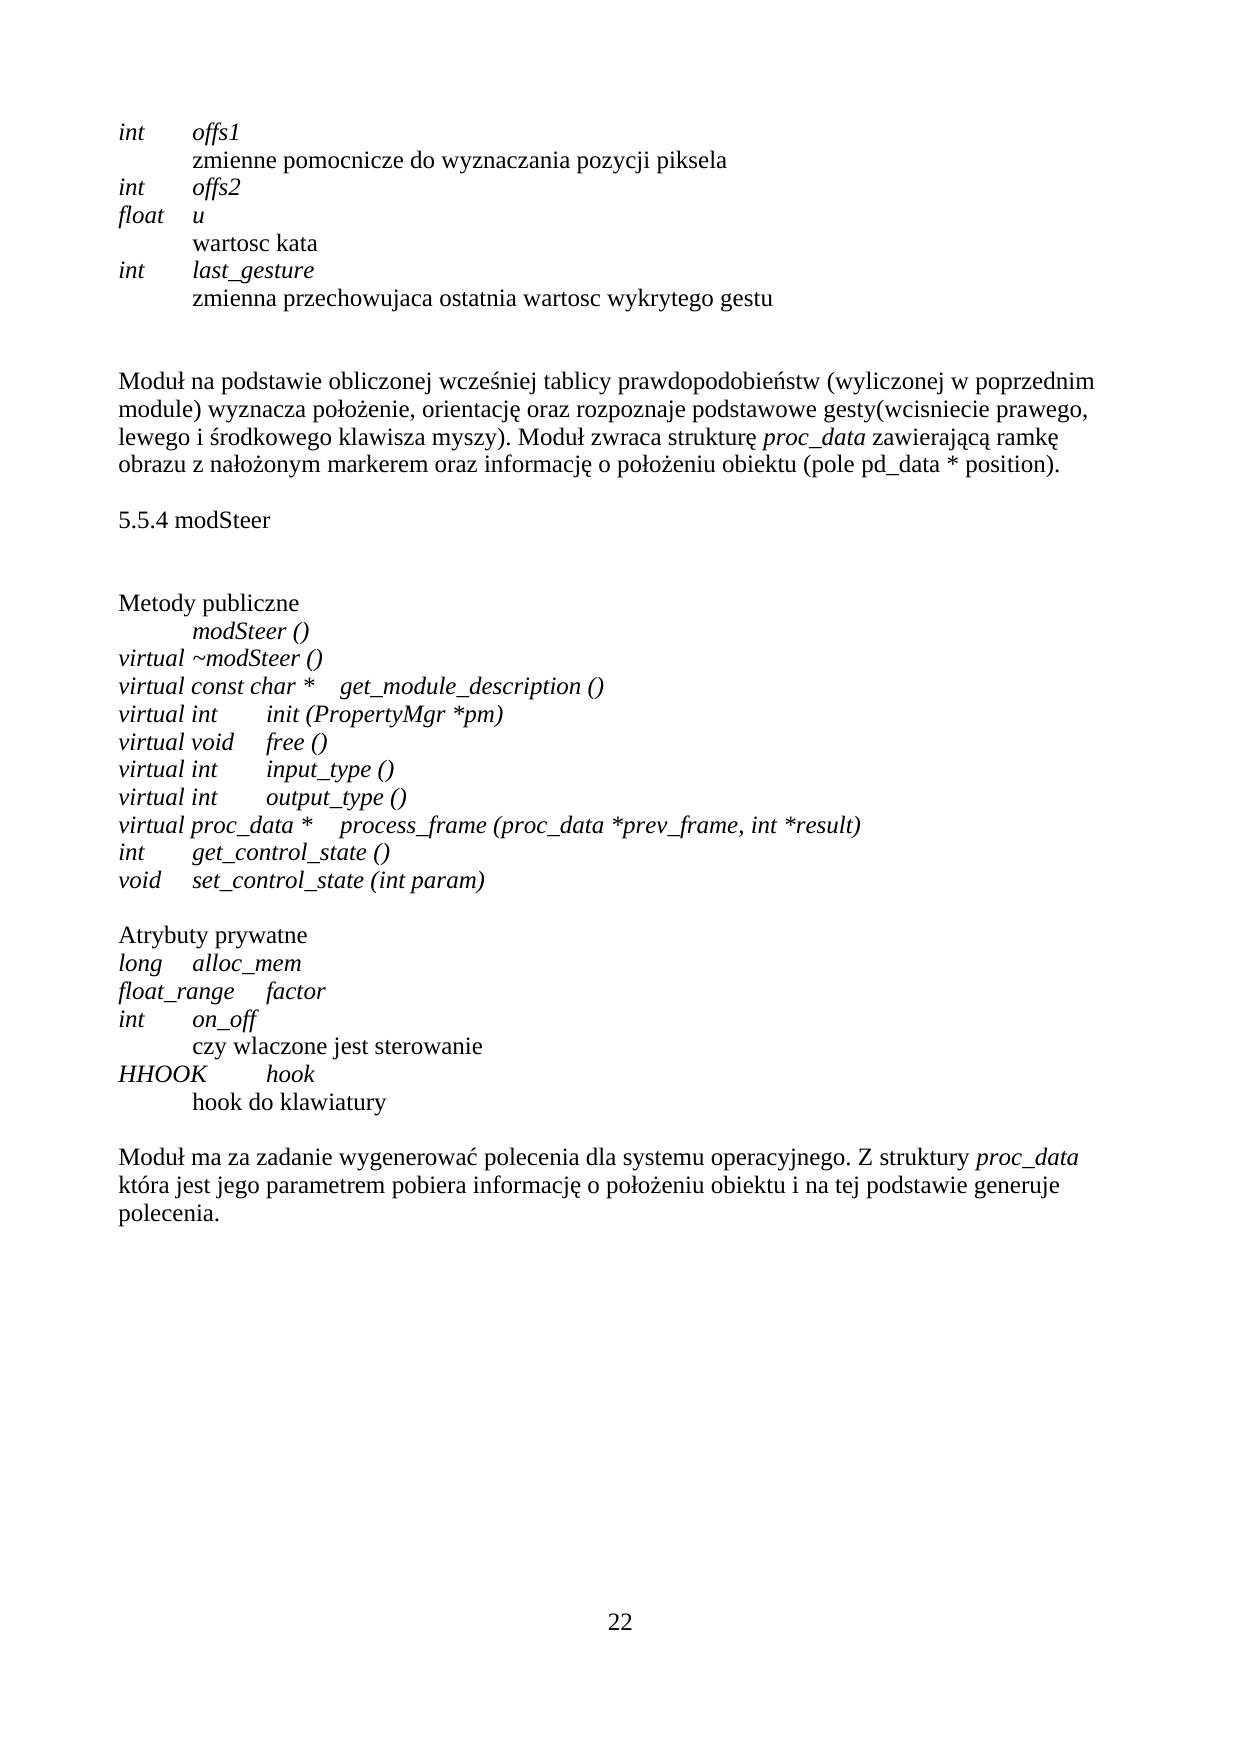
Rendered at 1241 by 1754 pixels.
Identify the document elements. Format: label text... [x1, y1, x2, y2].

text int offs2 [118, 173, 1122, 201]
text virtual ~modSteer () [118, 644, 1122, 672]
text int get_control_state () [118, 838, 1122, 866]
text zmienne pomocnicze do wyznaczania pozycji piksela [118, 146, 1122, 173]
text Metody publiczne [118, 589, 1122, 617]
text int offs1 [118, 118, 1122, 146]
text virtual proc_data * process_frame (proc_data *prev_frame, int *result) [118, 811, 1122, 838]
text virtual int init (PropertyMgr *pm) [118, 700, 1122, 728]
text int on_off [118, 1005, 1122, 1032]
text float u [118, 201, 1122, 229]
text hook do klawiatury [118, 1088, 1122, 1116]
text czy wlaczone jest sterowanie [118, 1032, 1122, 1060]
text modSteer () [118, 617, 1122, 644]
text virtual const char * get_module_description () [118, 672, 1122, 700]
text virtual int output_type () [118, 783, 1122, 811]
text 5.5.4 modSteer [118, 506, 1122, 534]
text virtual int input_type () [118, 755, 1122, 783]
text Moduł na podstawie obliczonej wcześniej tablicy prawdopodobieństw (wyliczonej w poprzednim module) wyznacza położenie, orientację oraz rozpoznaje podstawowe gesty(wcisniecie prawego, lewego i środkowego klawisza myszy). Moduł zwraca strukturę proc_data zawierającą ramkę obrazu z nałożonym markerem oraz informację o położeniu obiektu (pole pd_data * position). [118, 367, 1122, 478]
text HHOOK hook [118, 1060, 1122, 1088]
text virtual void free () [118, 728, 1122, 755]
text long alloc_mem [118, 949, 1122, 977]
text Atrybuty prywatne [118, 922, 1122, 949]
text zmienna przechowujaca ostatnia wartosc wykrytego gestu [118, 284, 1122, 312]
text float_range factor [118, 977, 1122, 1005]
text void set_control_state (int param) [118, 866, 1122, 894]
text wartosc kata [118, 229, 1122, 257]
text Moduł ma za zadanie wygenerować polecenia dla systemu operacyjnego. Z struktury proc_data która jest jego parametrem pobiera informację o położeniu obiektu i na tej podstawie generuje polecenia. [118, 1143, 1122, 1226]
text int last_gesture [118, 257, 1122, 284]
